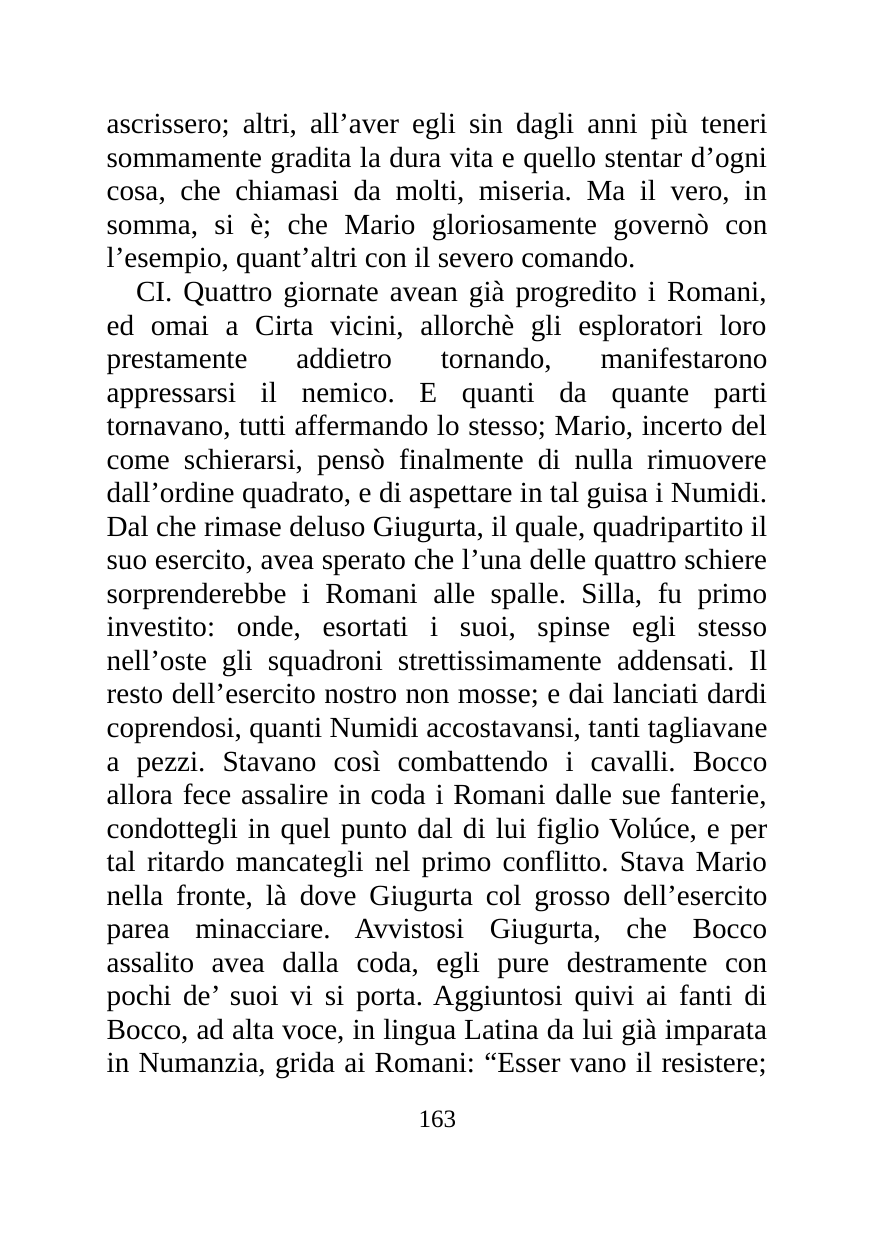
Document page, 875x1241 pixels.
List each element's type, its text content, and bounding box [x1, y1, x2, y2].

text CI. Quattro giornate avean già progredito i Romani, ed omai a Cirta vicini, allorchè gli esploratori loro prestamente addietro tornando, manifestarono appressarsi il nemico. E quanti da quante parti tornavano, tutti affermando lo stesso; Mario, incerto del come schierarsi, pensò finalmente di nulla rimuovere dall’ordine quadrato, e di aspettare in tal guisa i Numidi. Dal che rimase deluso Giugurta, il quale, quadripartito il suo esercito, avea sperato che l’una delle quattro schiere sorprenderebbe i Romani alle spalle. Silla, fu primo investito: onde, esortati i suoi, spinse egli stesso nell’oste gli squadroni strettissimamente addensati. Il resto dell’esercito nostro non mosse; e dai lanciati dardi coprendosi, quanti Numidi accostavansi, tanti tagliavane a pezzi. Stavano così combattendo i cavalli. Bocco allora fece assalire in coda i Romani dalle sue fanterie, condottegli in quel punto dal di lui figlio Volúce, e per tal ritardo mancategli nel primo conflitto. Stava Mario nella fronte, là dove Giugurta col grosso dell’esercito parea minacciare. Avvistosi Giugurta, che Bocco assalito avea dalla coda, egli pure destramente con pochi de’ suoi vi si porta. Aggiuntosi quivi ai fanti di Bocco, ad alta voce, in lingua Latina da lui già imparata in Numanzia, grida ai Romani: “Esser vano il resistere; [106, 274, 768, 1079]
text ascrissero; altri, all’aver egli sin dagli anni più teneri sommamente gradita la dura vita e quello stentar d’ogni cosa, che chiamasi da molti, miseria. Ma il vero, in somma, si è; che Mario gloriosamente governò con l’esempio, quant’altri con il severo comando. [106, 106, 768, 274]
